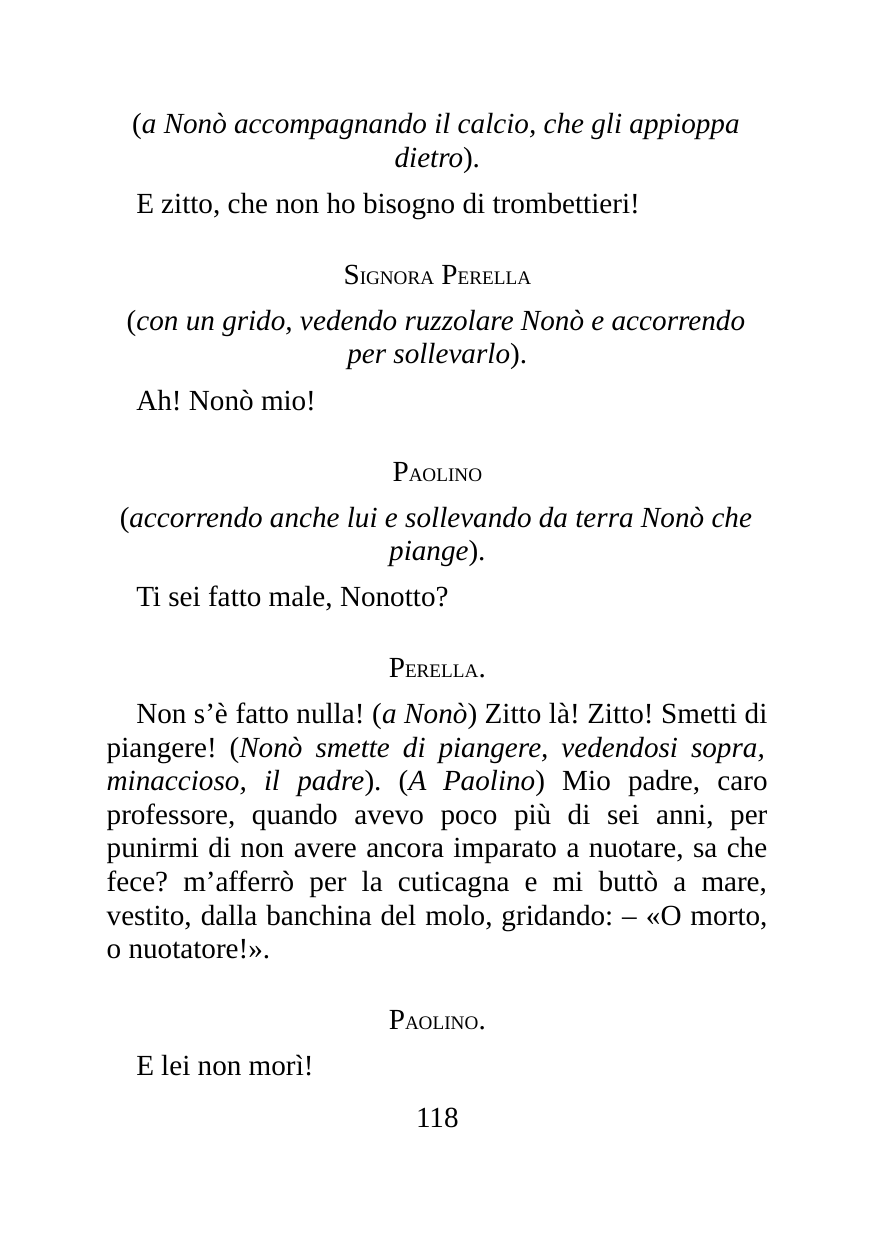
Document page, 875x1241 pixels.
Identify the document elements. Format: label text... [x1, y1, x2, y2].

text (accorrendo anche lui e sollevando da terra Nonò che piange). [106, 500, 768, 567]
text (a Nonò accompagnando il calcio, che gli appioppa dietro). [106, 106, 768, 173]
text Perella. [106, 650, 768, 684]
text E zitto, che non ho bisogno di trombettieri! [106, 186, 768, 219]
text Ti sei fatto male, Nonotto? [106, 579, 768, 613]
text Paolino [106, 454, 768, 487]
text Paolino. [106, 1002, 768, 1036]
text Signora Perella [106, 257, 768, 291]
text E lei non morì! [106, 1048, 768, 1082]
text Non s’è fatto nulla! (a Nonò) Zitto là! Zitto! Smetti di piangere! (Nonò smette di piangere, vedendosi sopra, minaccioso, il padre). (A Paolino) Mio padre, caro professore, quando avevo poco più di sei anni, per punirmi di non avere ancora imparato a nuotare, sa che fece? m’afferrò per la cuticagna e mi buttò a mare, vestito, dalla banchina del molo, gridando: ‒ «O morto, o nuotatore!». [106, 696, 768, 965]
text Ah! Nonò mio! [106, 383, 768, 416]
text (con un grido, vedendo ruzzolare Nonò e accorrendo per sollevarlo). [106, 303, 768, 370]
